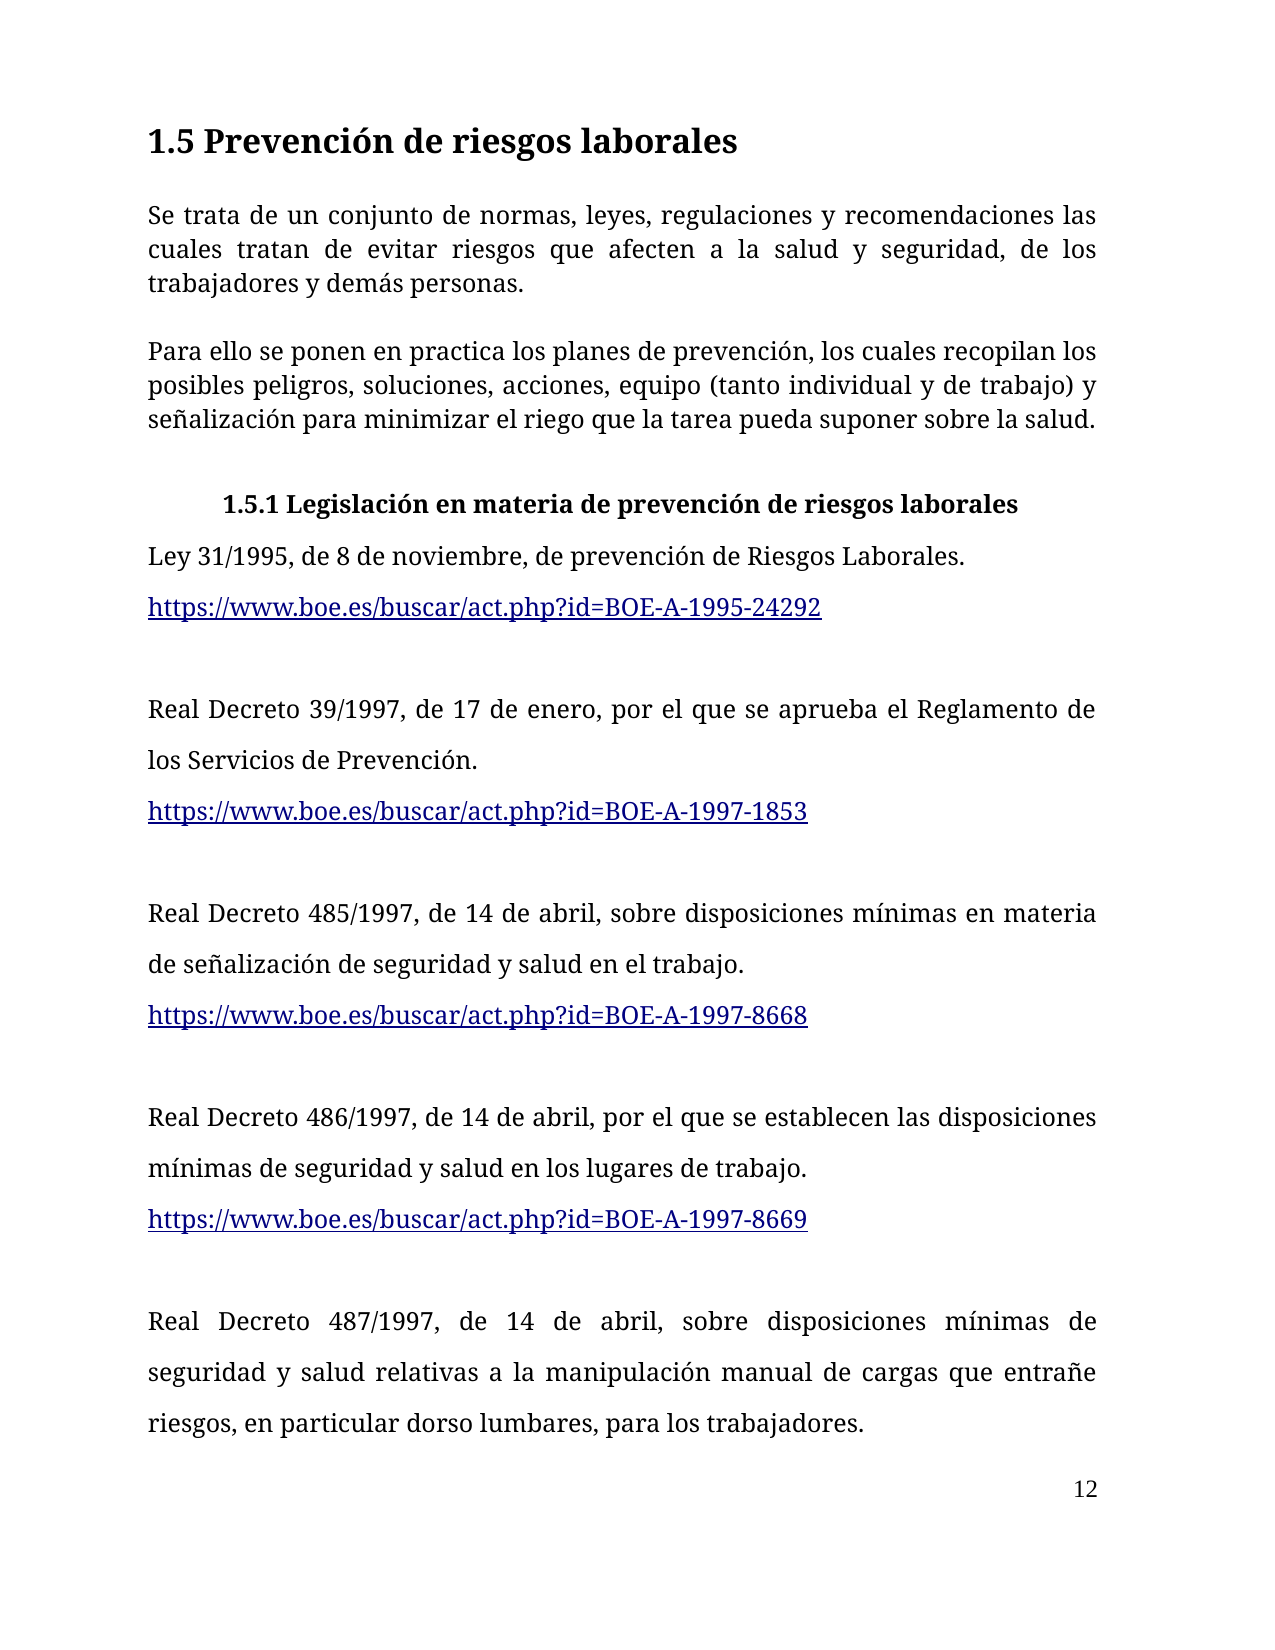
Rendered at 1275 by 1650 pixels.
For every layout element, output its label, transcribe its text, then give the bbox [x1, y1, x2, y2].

text https://www.boe.es/buscar/act.php?id=BOE-A-1997-1853 [148, 793, 1098, 827]
text Real Decreto 39/1997, de 17 de enero, por el que se aprueba el Reglamento de los Servicios de Prevención. [148, 691, 1098, 776]
text https://www.boe.es/buscar/act.php?id=BOE-A-1995-24292 [148, 589, 1098, 623]
text Ley 31/1995, de 8 de noviembre, de prevención de Riesgos Laborales. [148, 538, 1098, 572]
text Se trata de un conjunto de normas, leyes, regulaciones y recomendaciones las cuales tratan de evitar riesgos que afecten a la salud y seguridad, de los trabajadores y demás personas. [148, 198, 1098, 300]
text https://www.boe.es/buscar/act.php?id=BOE-A-1997-8669 [148, 1202, 1098, 1236]
text https://www.boe.es/buscar/act.php?id=BOE-A-1997-8668 [148, 997, 1098, 1032]
text 1.5.1 Legislación en materia de prevención de riesgos laborales [148, 487, 1098, 521]
text Real Decreto 487/1997, de 14 de abril, sobre disposiciones mínimas de seguridad y salud relativas a la manipulación manual de cargas que entrañe riesgos, en particular dorso lumbares, para los trabajadores. [148, 1304, 1098, 1440]
text Real Decreto 485/1997, de 14 de abril, sobre disposiciones mínimas en materia de señalización de seguridad y salud en el trabajo. [148, 895, 1098, 981]
text 1.5 Prevención de riesgos laborales [148, 118, 1098, 163]
text Para ello se ponen en practica los planes de prevención, los cuales recopilan los posibles peligros, soluciones, acciones, equipo (tanto individual y de trabajo) y señalización para minimizar el riego que la tarea pueda suponer sobre la salud. [148, 334, 1098, 436]
text Real Decreto 486/1997, de 14 de abril, por el que se establecen las disposiciones mínimas de seguridad y salud en los lugares de trabajo. [148, 1099, 1098, 1185]
